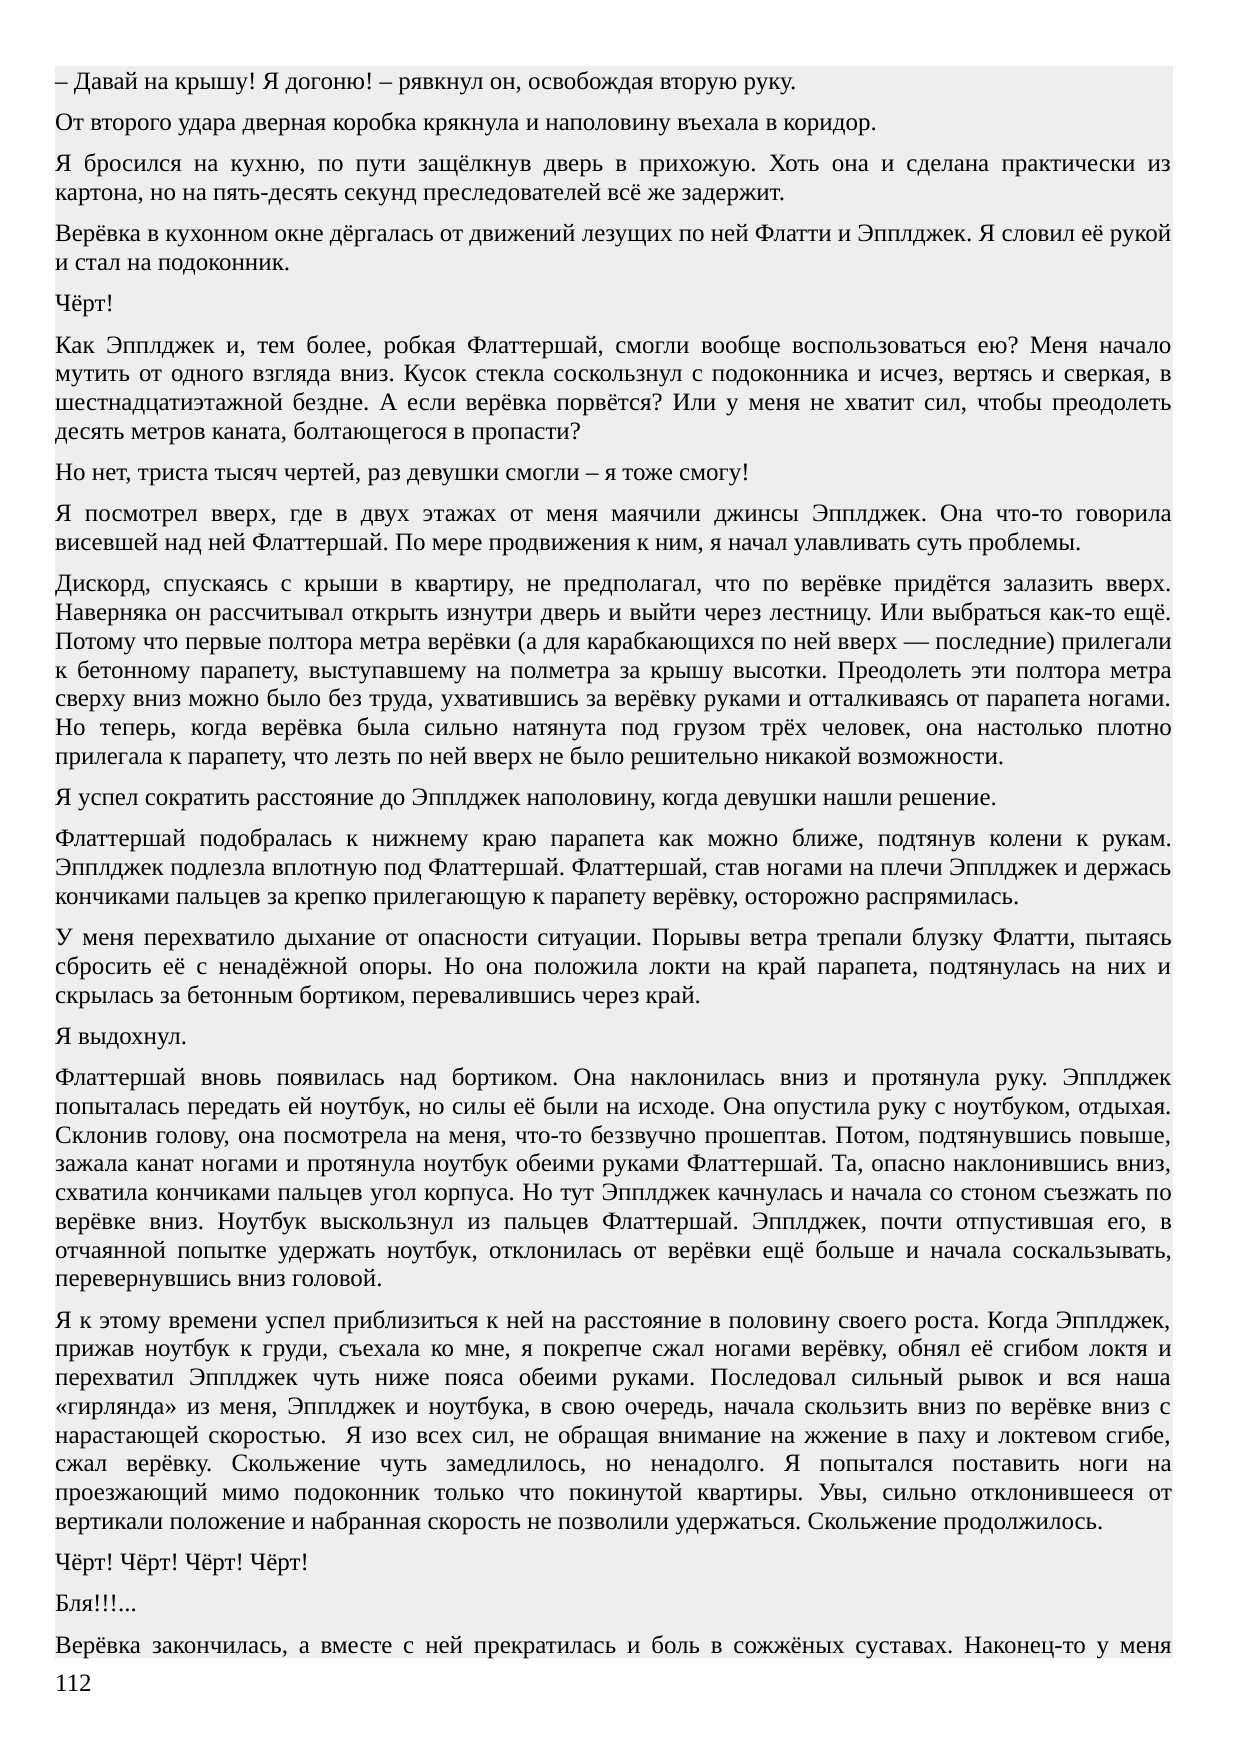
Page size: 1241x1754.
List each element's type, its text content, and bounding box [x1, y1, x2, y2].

text Верёвка закончилась, а вместе с ней прекратилась и боль в сожжёных суставах. Наконец-то у меня [55, 1630, 1173, 1658]
text Чёрт! Чёрт! Чёрт! Чёрт! [55, 1547, 1173, 1576]
text Чёрт! [55, 288, 1173, 317]
text Флаттершай подобралась к нижнему краю парапета как можно ближе, подтянув колени к рукам. Эпплджек подлезла вплотную под Флаттершай. Флаттершай, став ногами на плечи Эпплджек и держась кончиками пальцев за крепко прилегающую к парапету верёвку, осторожно распрямилась. [55, 823, 1173, 910]
text От второго удара дверная коробка крякнула и наполовину въехала в коридор. [55, 107, 1173, 136]
text Верёвка в кухонном окне дёргалась от движений лезущих по ней Флатти и Эпплджек. Я словил её рукой и стал на подоконник. [55, 218, 1173, 276]
text Я посмотрел вверх, где в двух этажах от меня маячили джинсы Эпплджек. Она что-то говорила висевшей над ней Флаттершай. По мере продвижения к ним, я начал улавливать суть проблемы. [55, 498, 1173, 556]
text – Давай на крышу! Я догоню! – рявкнул он, освобождая вторую руку. [55, 66, 1173, 95]
text Но нет, триста тысяч чертей, раз девушки смогли – я тоже смогу! [55, 457, 1173, 486]
text Дискорд, спускаясь с крыши в квартиру, не предполагал, что по верёвке придётся залазить вверх. Наверняка он рассчитывал открыть изнутри дверь и выйти через лестницу. Или выбраться как-то ещё. Потому что первые полтора метра верёвки (а для карабкающихся по ней вверх — последние) прилегали к бетонному парапету, выступавшему на полметра за крышу высотки. Преодолеть эти полтора метра сверху вниз можно было без труда, ухватившись за верёвку руками и отталкиваясь от парапета ногами. Но теперь, когда верёвка была сильно натянута под грузом трёх человек, она настолько плотно прилегала к парапету, что лезть по ней вверх не было решительно никакой возможности. [55, 568, 1173, 770]
text Флаттершай вновь появилась над бортиком. Она наклонилась вниз и протянула руку. Эпплджек попыталась передать ей ноутбук, но силы её были на исходе. Она опустила руку с ноутбуком, отдыхая. Склонив голову, она посмотрела на меня, что-то беззвучно прошептав. Потом, подтянувшись повыше, зажала канат ногами и протянула ноутбук обеими руками Флаттершай. Та, опасно наклонившись вниз, схватила кончиками пальцев угол корпуса. Но тут Эпплджек качнулась и начала со стоном съезжать по верёвке вниз. Ноутбук выскользнул из пальцев Флаттершай. Эпплджек, почти отпустившая его, в отчаянной попытке удержать ноутбук, отклонилась от верёвки ещё больше и начала соскальзывать, перевернувшись вниз головой. [55, 1062, 1173, 1292]
text У меня перехватило дыхание от опасности ситуации. Порывы ветра трепали блузку Флатти, пытаясь сбросить её с ненадёжной опоры. Но она положила локти на край парапета, подтянулась на них и скрылась за бетонным бортиком, перевалившись через край. [55, 922, 1173, 1008]
text Я к этому времени успел приблизиться к ней на расстояние в половину своего роста. Когда Эпплджек, прижав ноутбук к груди, съехала ко мне, я покрепче сжал ногами верёвку, обнял её сгибом локтя и перехватил Эпплджек чуть ниже пояса обеими руками. Последовал сильный рывок и вся наша «гирлянда» из меня, Эпплджек и ноутбука, в свою очередь, начала скользить вниз по верёвке вниз с нарастающей скоростью. Я изо всех сил, не обращая внимание на жжение в паху и локтевом сгибе, сжал верёвку. Скольжение чуть замедлилось, но ненадолго. Я попытался поставить ноги на проезжающий мимо подоконник только что покинутой квартиры. Увы, сильно отклонившееся от вертикали положение и набранная скорость не позволили удержаться. Скольжение продолжилось. [55, 1305, 1173, 1535]
text Как Эпплджек и, тем более, робкая Флаттершай, смогли вообще воспользоваться ею? Меня начало мутить от одного взгляда вниз. Кусок стекла соскользнул с подоконника и исчез, вертясь и сверкая, в шестнадцатиэтажной бездне. А если верёвка порвётся? Или у меня не хватит сил, чтобы преодолеть десять метров каната, болтающегося в пропасти? [55, 330, 1173, 445]
text Я успел сократить расстояние до Эпплджек наполовину, когда девушки нашли решение. [55, 782, 1173, 811]
text Бля!!!... [55, 1588, 1173, 1617]
text Я бросился на кухню, по пути защёлкнув дверь в прихожую. Хоть она и сделана практически из картона, но на пять-десять секунд преследователей всё же задержит. [55, 148, 1173, 206]
text Я выдохнул. [55, 1021, 1173, 1050]
